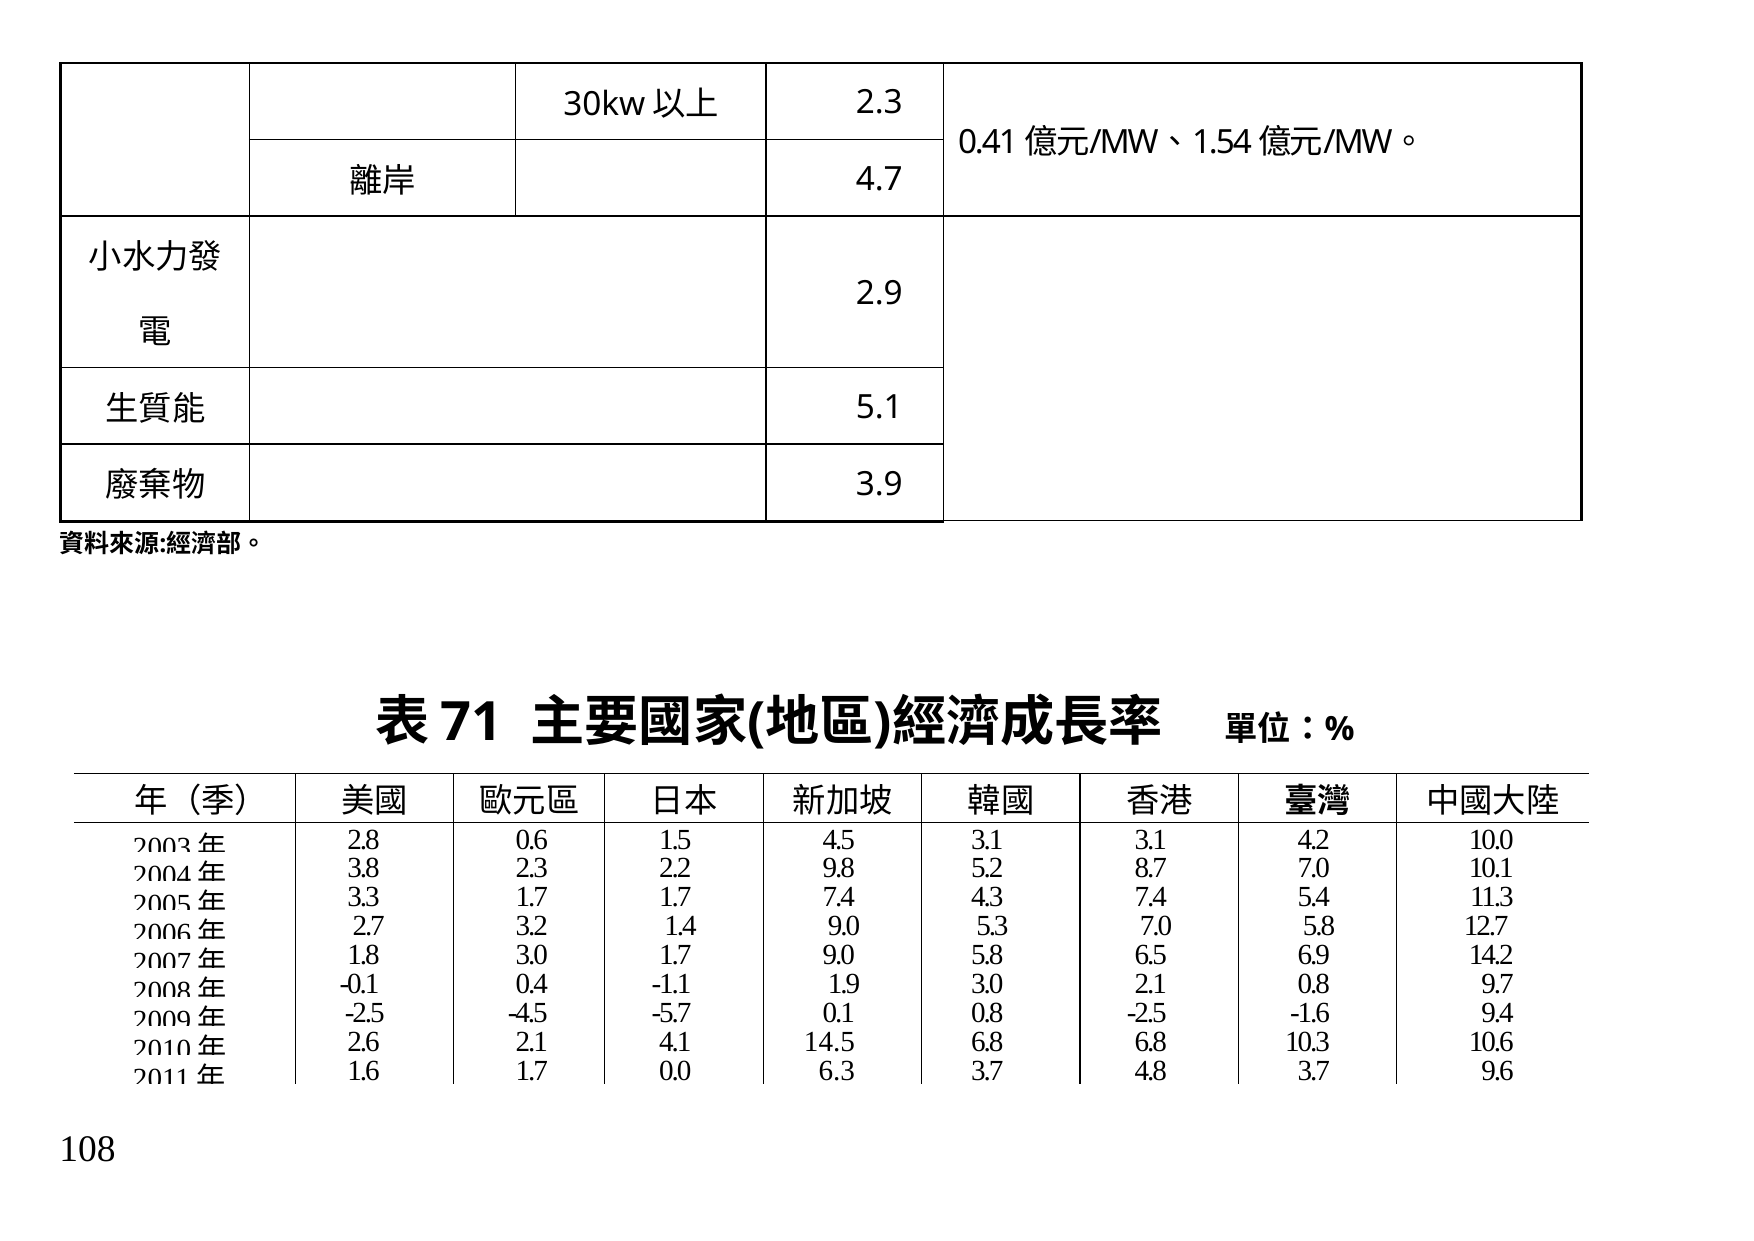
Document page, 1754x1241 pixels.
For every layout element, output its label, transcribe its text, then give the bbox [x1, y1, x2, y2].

table_cell 2.9 [767, 217, 943, 367]
table_cell [944, 217, 1580, 520]
table_cell 2008年 [74, 968, 295, 997]
table_cell 6.3 [764, 1055, 921, 1084]
table_cell 0.8 [1239, 968, 1396, 997]
table_cell 2.7 [296, 909, 453, 938]
table_cell 2.8 [296, 823, 453, 851]
table_cell 3.1 [922, 823, 1079, 851]
table_cell 10.1 [1397, 851, 1589, 880]
table_cell [250, 64, 515, 138]
table_cell [250, 368, 765, 443]
text 資料來源:經濟部。 [59, 523, 1639, 560]
table_cell 0.0 [605, 1055, 763, 1084]
table_cell 2.3 [767, 64, 943, 138]
table_cell 0.6 [454, 823, 604, 851]
table_cell [516, 140, 765, 215]
table_cell 2.1 [454, 1026, 604, 1055]
table_cell 2.1 [1081, 968, 1238, 997]
table_cell 4.7 [767, 140, 943, 215]
table_cell 3.0 [922, 968, 1079, 997]
table_cell 4.8 [1081, 1055, 1238, 1084]
table_cell 10.6 [1397, 1026, 1589, 1055]
table_cell [250, 445, 765, 520]
table_cell 9.4 [1397, 997, 1589, 1026]
table_cell 5.3 [922, 909, 1079, 938]
table_header 中國大陸 [1397, 774, 1589, 822]
table_cell 2011年 [74, 1055, 295, 1084]
table_cell 3.8 [296, 851, 453, 880]
table_cell 9.8 [764, 851, 921, 880]
table_cell 11.3 [1397, 880, 1589, 909]
table_cell 3.7 [922, 1055, 1079, 1084]
table_cell 1.7 [454, 880, 604, 909]
table_cell -5.7 [605, 997, 763, 1026]
table_header 新加坡 [764, 774, 921, 822]
table_cell 5.1 [767, 368, 943, 443]
table_cell 9.6 [1397, 1055, 1589, 1084]
table_cell 7.0 [1239, 851, 1396, 880]
table_cell 2003年 [74, 823, 295, 851]
table_cell 30kw以上 [516, 64, 765, 138]
table_cell 2007年 [74, 939, 295, 967]
table_cell 7.0 [1081, 909, 1238, 938]
table_cell 5.8 [922, 939, 1079, 967]
table_header 韓國 [922, 774, 1079, 822]
table_cell 6.8 [922, 1026, 1079, 1055]
table_cell 0.8 [922, 997, 1079, 1026]
table_cell [250, 217, 765, 367]
table_cell 1.7 [605, 939, 763, 967]
table_cell -0.1 [296, 968, 453, 997]
table_cell 1.5 [605, 823, 763, 851]
table_cell 小水力發電 [62, 217, 249, 367]
table_cell 0.1 [764, 997, 921, 1026]
table_cell 4.1 [605, 1026, 763, 1055]
table_cell 9.0 [764, 939, 921, 967]
table_cell 2006年 [74, 909, 295, 938]
table_cell 6.8 [1081, 1026, 1238, 1055]
table_cell 8.7 [1081, 851, 1238, 880]
table_cell 3.3 [296, 880, 453, 909]
table_cell 2.2 [605, 851, 763, 880]
table_cell 4.3 [922, 880, 1079, 909]
table_cell 14.2 [1397, 939, 1589, 967]
table_cell 3.2 [454, 909, 604, 938]
table_cell 6.5 [1081, 939, 1238, 967]
table_cell 3.0 [454, 939, 604, 967]
table_cell 7.4 [1081, 880, 1238, 909]
table_cell 1.4 [605, 909, 763, 938]
table_cell 0.4 [454, 968, 604, 997]
table_cell 14.5 [764, 1026, 921, 1055]
table_header 臺灣 [1239, 774, 1396, 822]
table_cell 廢棄物 [62, 445, 249, 520]
table_cell 5.8 [1239, 909, 1396, 938]
table_cell -1.6 [1239, 997, 1396, 1026]
table_cell 10.0 [1397, 823, 1589, 851]
table_cell 2009年 [74, 997, 295, 1026]
table_cell 4.2 [1239, 823, 1396, 851]
table_cell 1.7 [605, 880, 763, 909]
table_cell -2.5 [1081, 997, 1238, 1026]
table_cell 1.6 [296, 1055, 453, 1084]
table_cell 5.2 [922, 851, 1079, 880]
table_header 美國 [296, 774, 453, 822]
table_cell 2010年 [74, 1026, 295, 1055]
table_header 香港 [1081, 774, 1238, 822]
table_cell 1.7 [454, 1055, 604, 1084]
table_cell 9.7 [1397, 968, 1589, 997]
table_cell 3.1 [1081, 823, 1238, 851]
table_header 歐元區 [454, 774, 604, 822]
table_cell 7.4 [764, 880, 921, 909]
table_cell 1.9 [764, 968, 921, 997]
table_cell 2005年 [74, 880, 295, 909]
table_cell 離岸 [250, 140, 515, 215]
table_cell 5.4 [1239, 880, 1396, 909]
table_cell 3.9 [767, 445, 943, 520]
text 表71 主要國家(地區)經濟成長率 單位：% [59, 660, 1639, 773]
table_cell 2.6 [296, 1026, 453, 1055]
table_cell 10.3 [1239, 1026, 1396, 1055]
table_cell 4.5 [764, 823, 921, 851]
table_cell 6.9 [1239, 939, 1396, 967]
table_cell 3.7 [1239, 1055, 1396, 1084]
table_cell 0.41億元/MW、1.54億元/MW。 [944, 64, 1580, 215]
table_cell 2.3 [454, 851, 604, 880]
table_cell -1.1 [605, 968, 763, 997]
table_cell 2004年 [74, 851, 295, 880]
table_cell -4.5 [454, 997, 604, 1026]
table_header 日本 [605, 774, 763, 822]
table_cell 9.0 [764, 909, 921, 938]
table_cell 1.8 [296, 939, 453, 967]
table_cell [62, 64, 249, 215]
table_header 年（季） [74, 774, 295, 822]
table_cell 生質能 [62, 368, 249, 443]
table_cell -2.5 [296, 997, 453, 1026]
table_cell 12.7 [1397, 909, 1589, 938]
